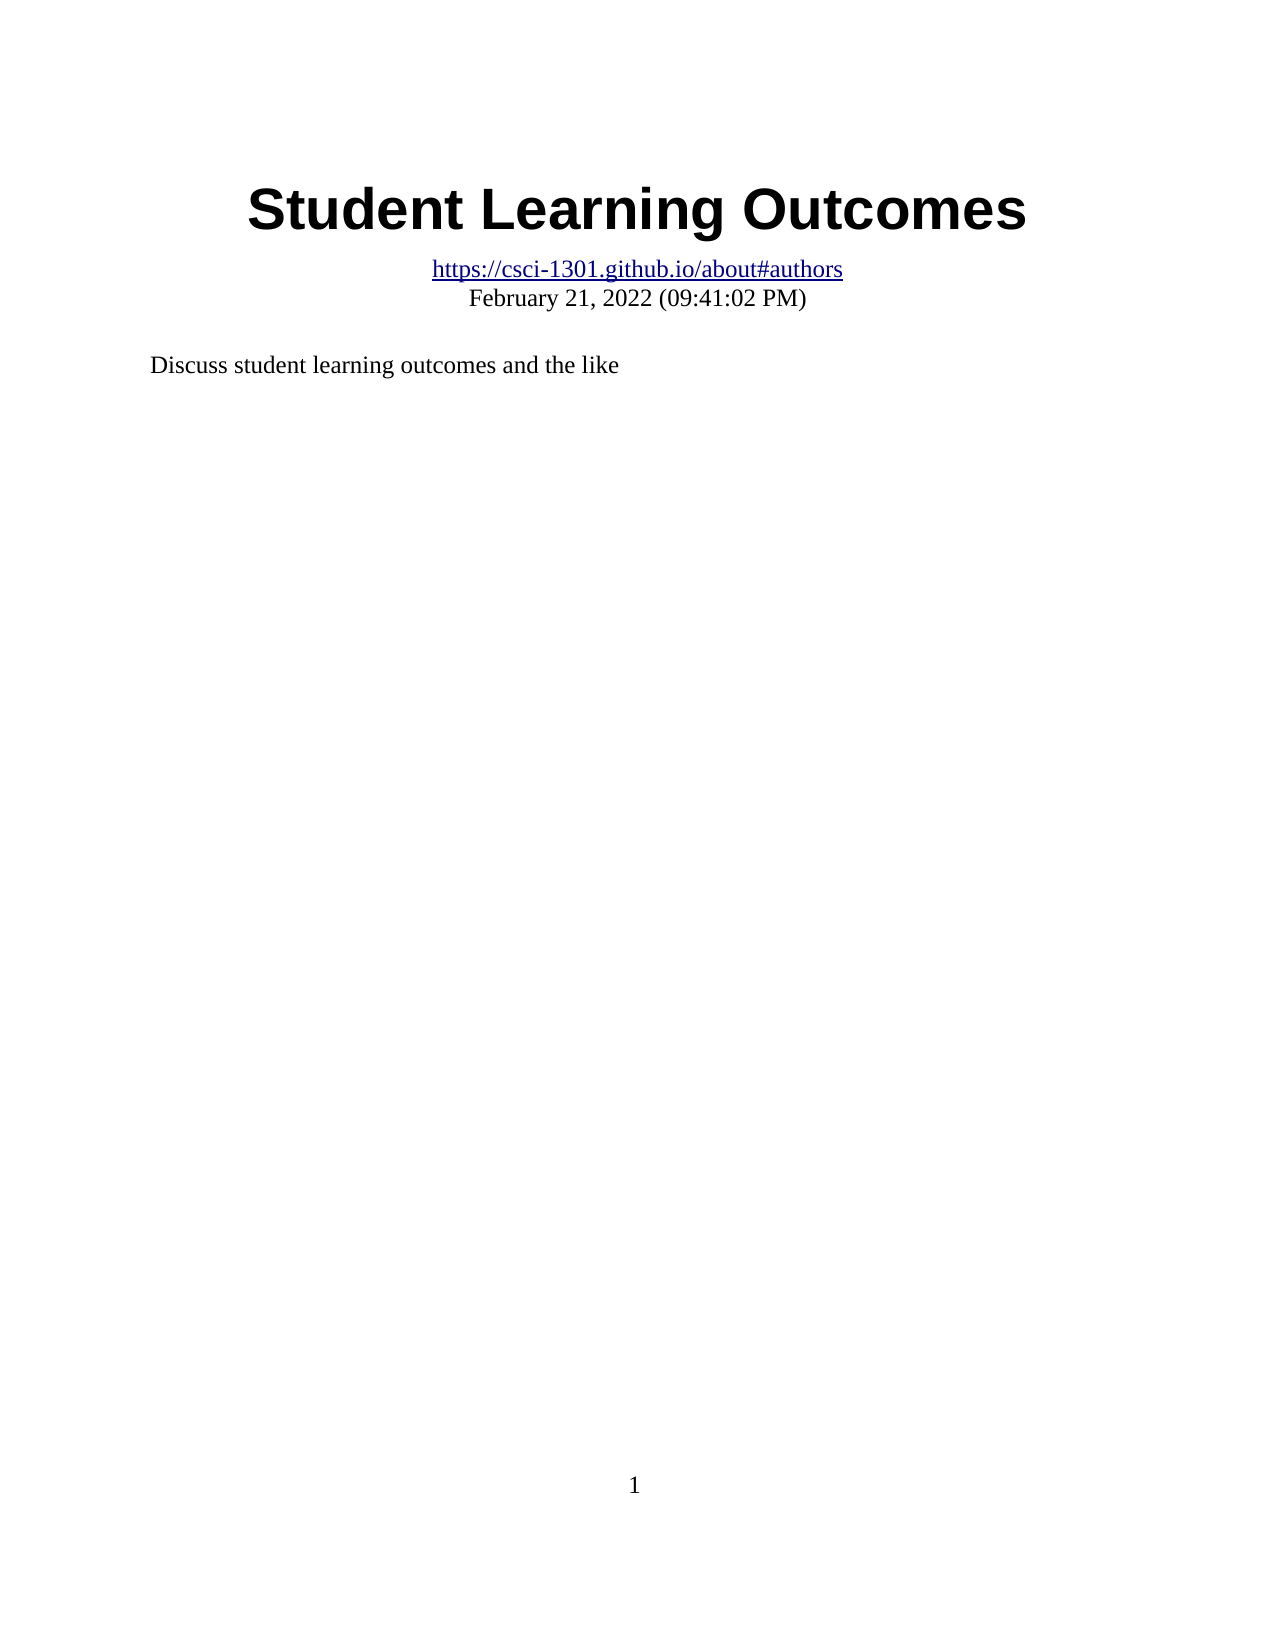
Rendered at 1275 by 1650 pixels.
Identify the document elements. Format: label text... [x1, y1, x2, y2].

title Student Learning Outcomes [150, 175, 1125, 242]
text February 21, 2022 (09:41:02 PM) [150, 283, 1125, 312]
text Discuss student learning outcomes and the like [150, 350, 1125, 378]
text https://csci-1301.github.io/about#authors [150, 254, 1125, 283]
